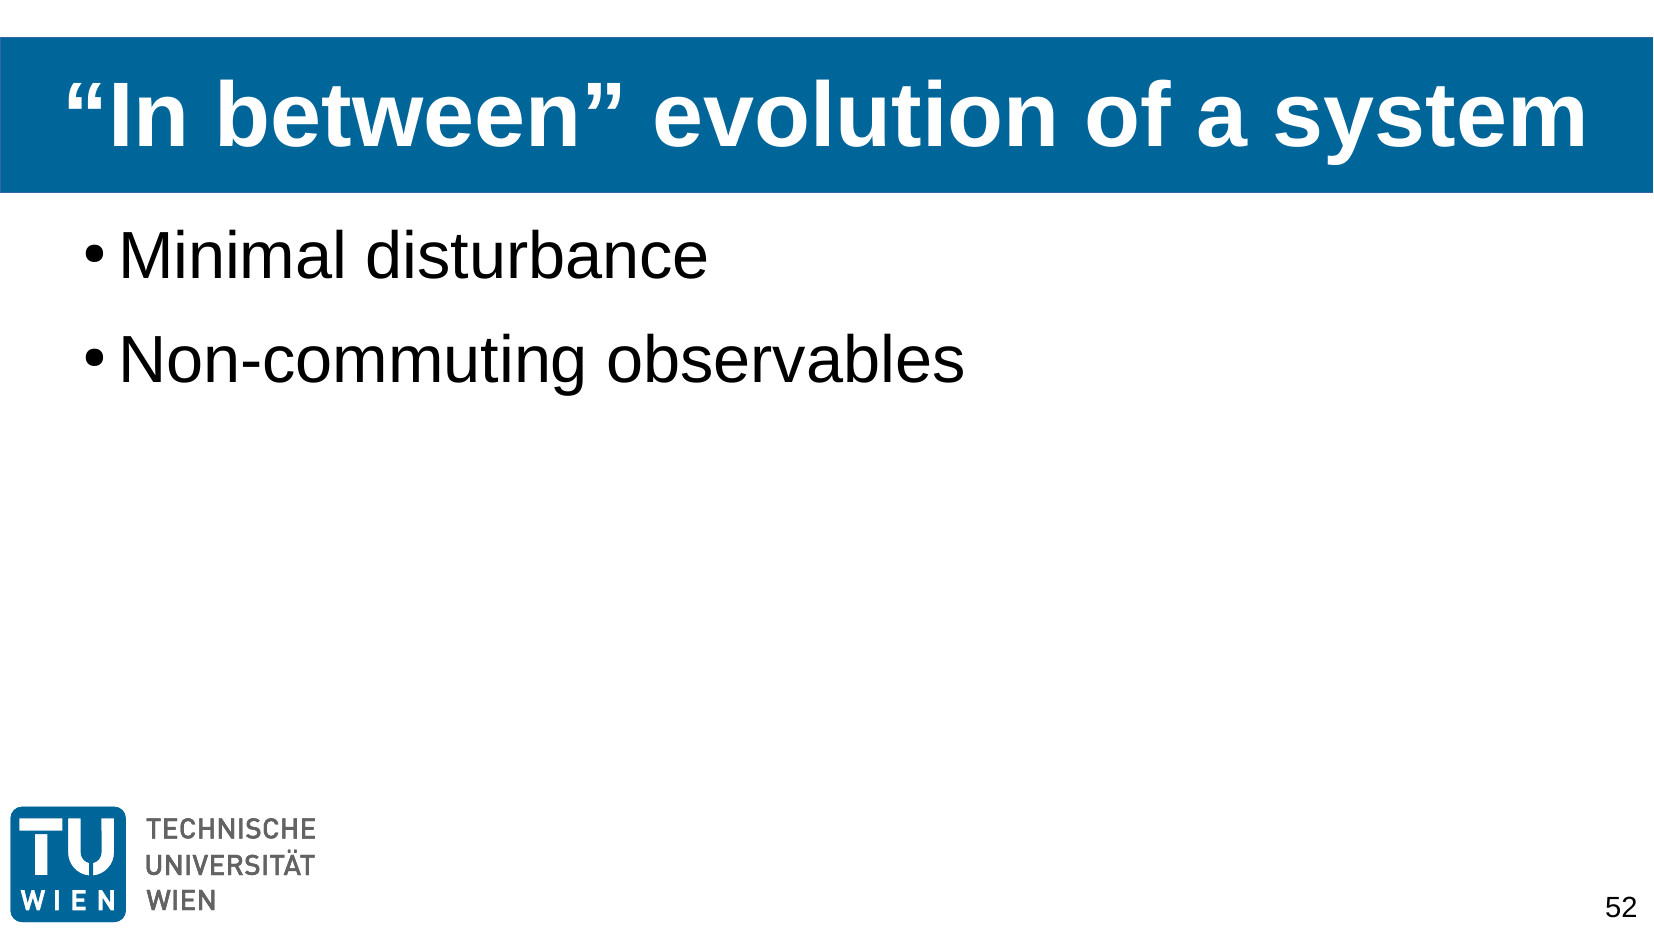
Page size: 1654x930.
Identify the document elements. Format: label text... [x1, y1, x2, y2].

title “In between” evolution of a system [0, 37, 1653, 193]
list Minimal disturbance Non-commuting observables [82, 217, 1571, 757]
